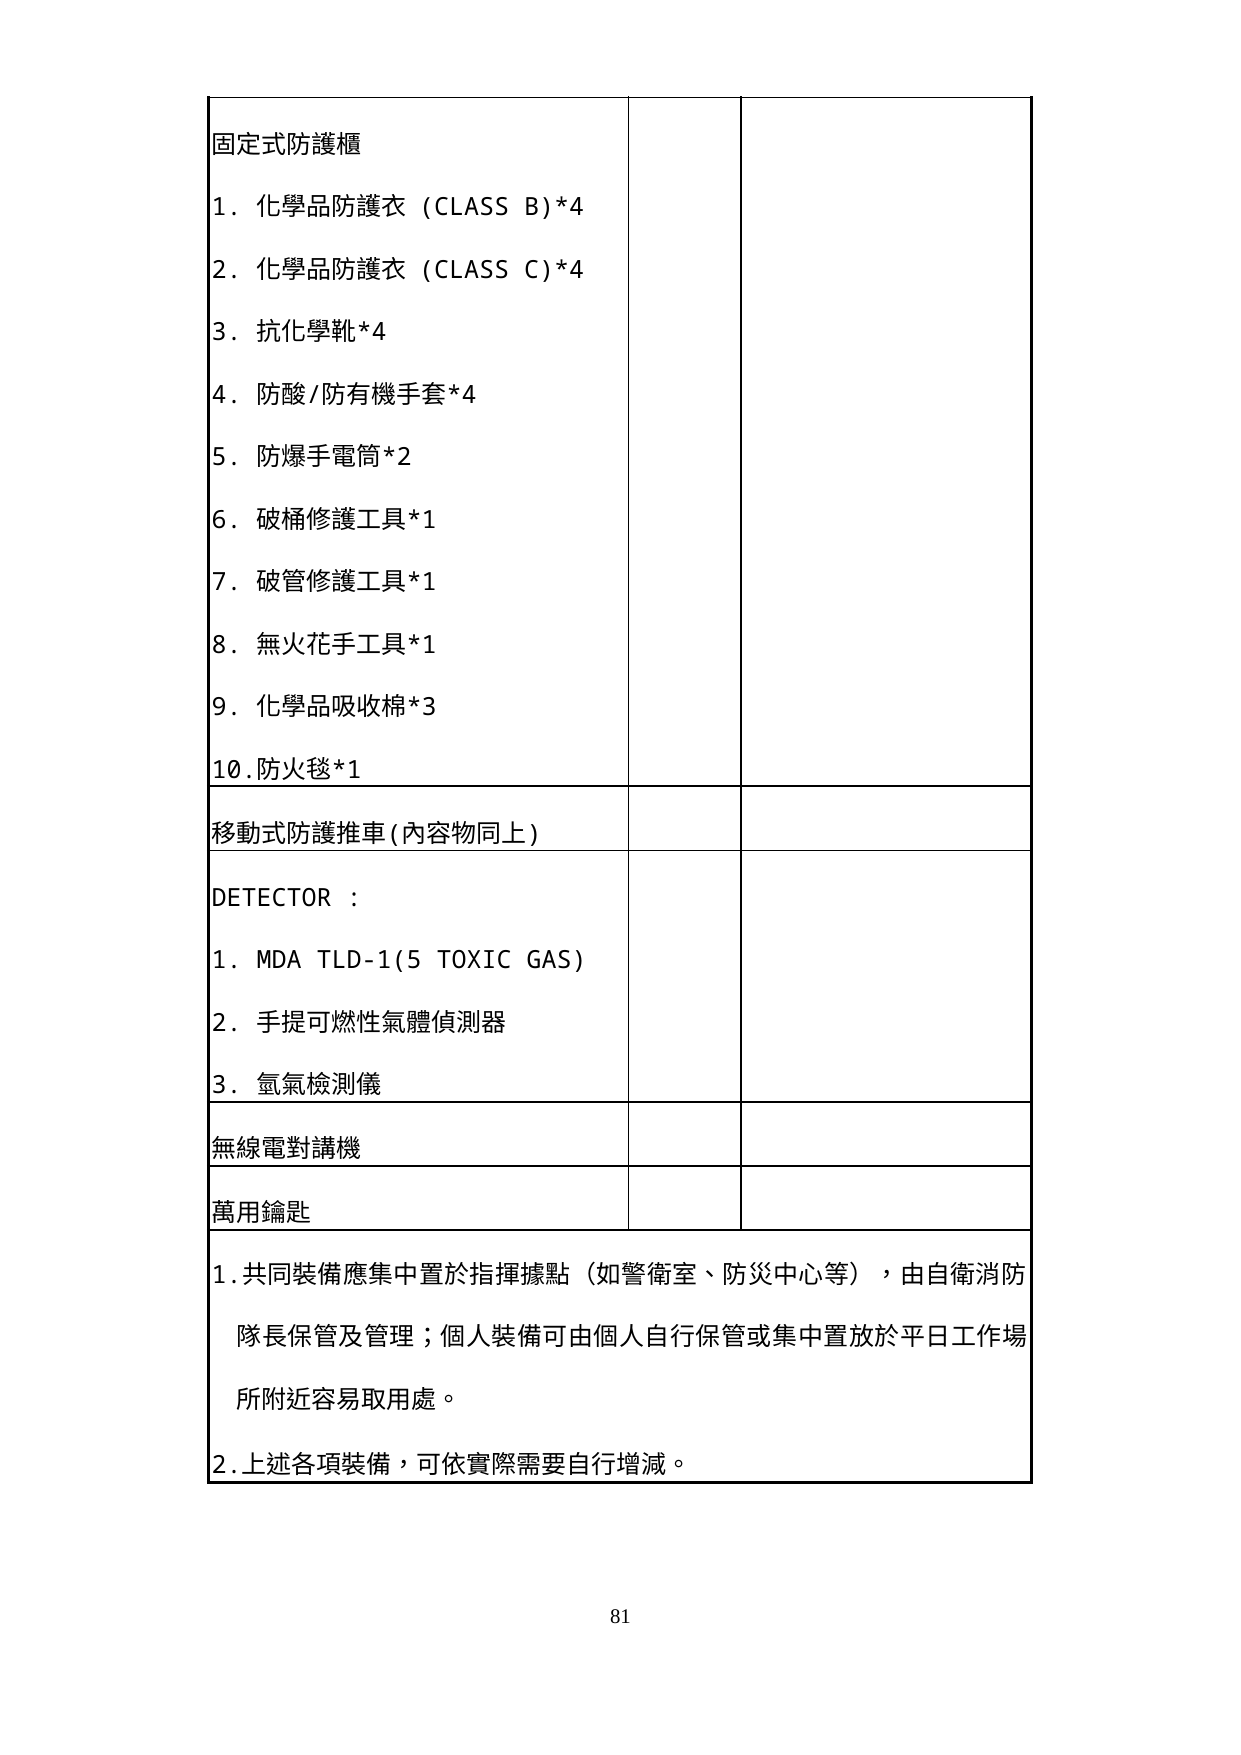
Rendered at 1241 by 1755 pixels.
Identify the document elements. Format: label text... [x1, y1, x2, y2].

table_cell [629, 787, 740, 849]
table_cell [742, 1167, 1030, 1229]
table_cell 萬用鑰匙 [210, 1167, 628, 1229]
table_cell DETECTOR : 1. MDA TLD-1(5 TOXIC GAS) 2. 手提可燃性氣體偵測器 3. 氫氣檢測儀 [210, 851, 628, 1101]
table_cell 1.共同裝備應集中置於指揮據點（如警衛室、防災中心等），由自衛消防隊長保管及管理；個人裝備可由個人自行保管或集中置放於平日工作場所附近容易取用處。 2.上述各項裝備，可依實際需要自行增減。 [210, 1231, 1030, 1481]
table_cell [629, 98, 740, 785]
table_cell 移動式防護推車(內容物同上) [210, 787, 628, 849]
table_cell [742, 1103, 1030, 1165]
table_cell 固定式防護櫃 1. 化學品防護衣 (CLASS B)*4 2. 化學品防護衣 (CLASS C)*4 3. 抗化學靴*4 4. 防酸/防有機手套*4 5. 防爆手電筒*2 6. 破桶修護工具*1 7. 破管修護工具*1 8. 無火花手工具*1 9. 化學品吸收棉*3 10.防火毯*1 [210, 98, 628, 785]
table_cell [629, 1103, 740, 1165]
table_cell 無線電對講機 [210, 1103, 628, 1165]
table_cell [742, 98, 1030, 785]
table_cell [629, 851, 740, 1101]
table_cell [742, 851, 1030, 1101]
table_cell [629, 1167, 740, 1229]
table_cell [742, 787, 1030, 849]
